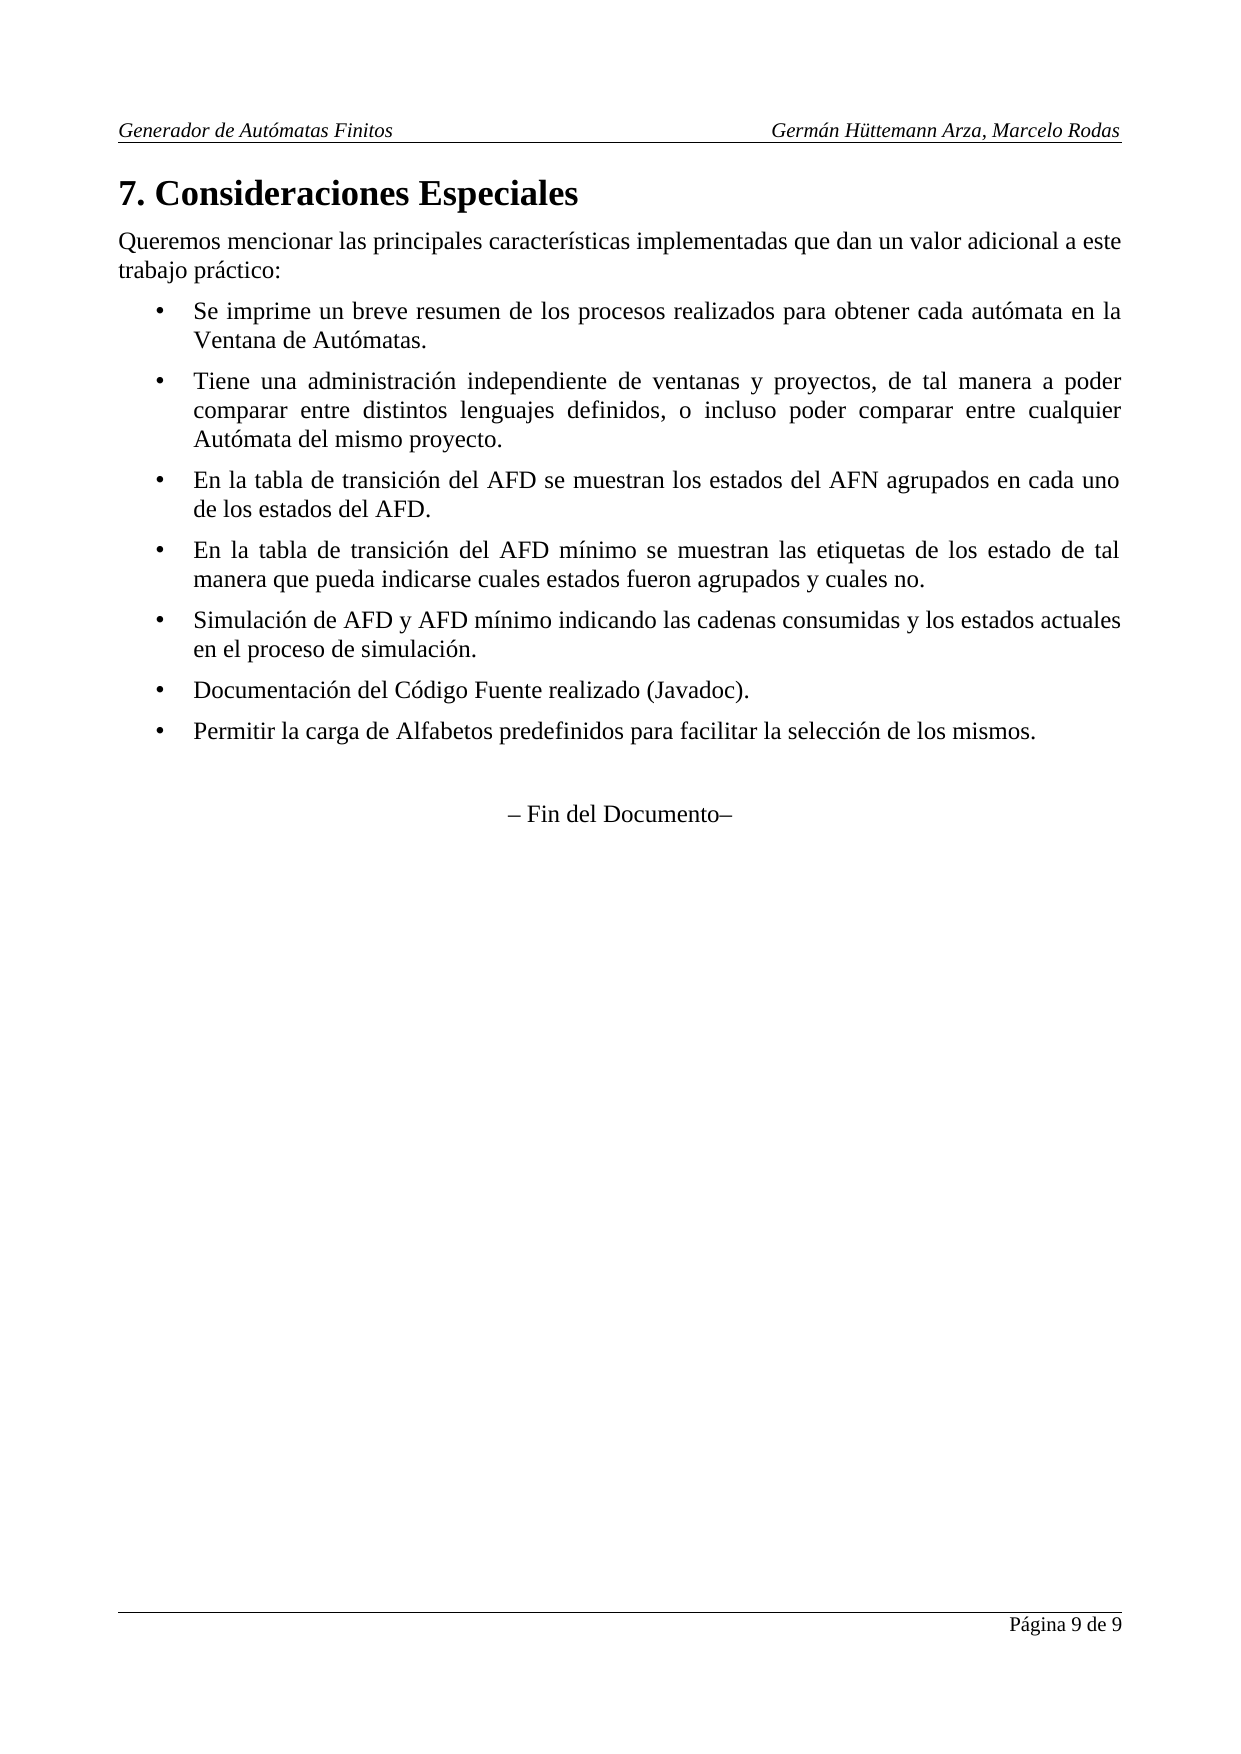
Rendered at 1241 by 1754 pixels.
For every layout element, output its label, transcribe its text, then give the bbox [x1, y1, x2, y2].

list En la tabla de transición del AFD se muestran los estados del AFN agrupados en cada uno de los estados del AFD. [156, 465, 1122, 522]
text Queremos mencionar las principales características implementadas que dan un valor adicional a este trabajo práctico: [118, 226, 1122, 284]
list Se imprime un breve resumen de los procesos realizados para obtener cada autómata en la Ventana de Autómatas. [156, 296, 1122, 354]
list Simulación de AFD y AFD mínimo indicando las cadenas consumidas y los estados actuales en el proceso de simulación. [156, 605, 1122, 662]
text – Fin del Documento– [118, 799, 1122, 827]
list En la tabla de transición del AFD mínimo se muestran las etiquetas de los estado de tal manera que pueda indicarse cuales estados fueron agrupados y cuales no. [156, 535, 1122, 592]
list Documentación del Código Fuente realizado (Javadoc). [156, 675, 1122, 704]
list Permitir la carga de Alfabetos predefinidos para facilitar la selección de los mismos. [156, 716, 1122, 745]
subtitle 7. Consideraciones Especiales [118, 172, 1122, 214]
list Tiene una administración independiente de ventanas y proyectos, de tal manera a poder comparar entre distintos lenguajes definidos, o incluso poder comparar entre cualquier Autómata del mismo proyecto. [156, 366, 1122, 452]
